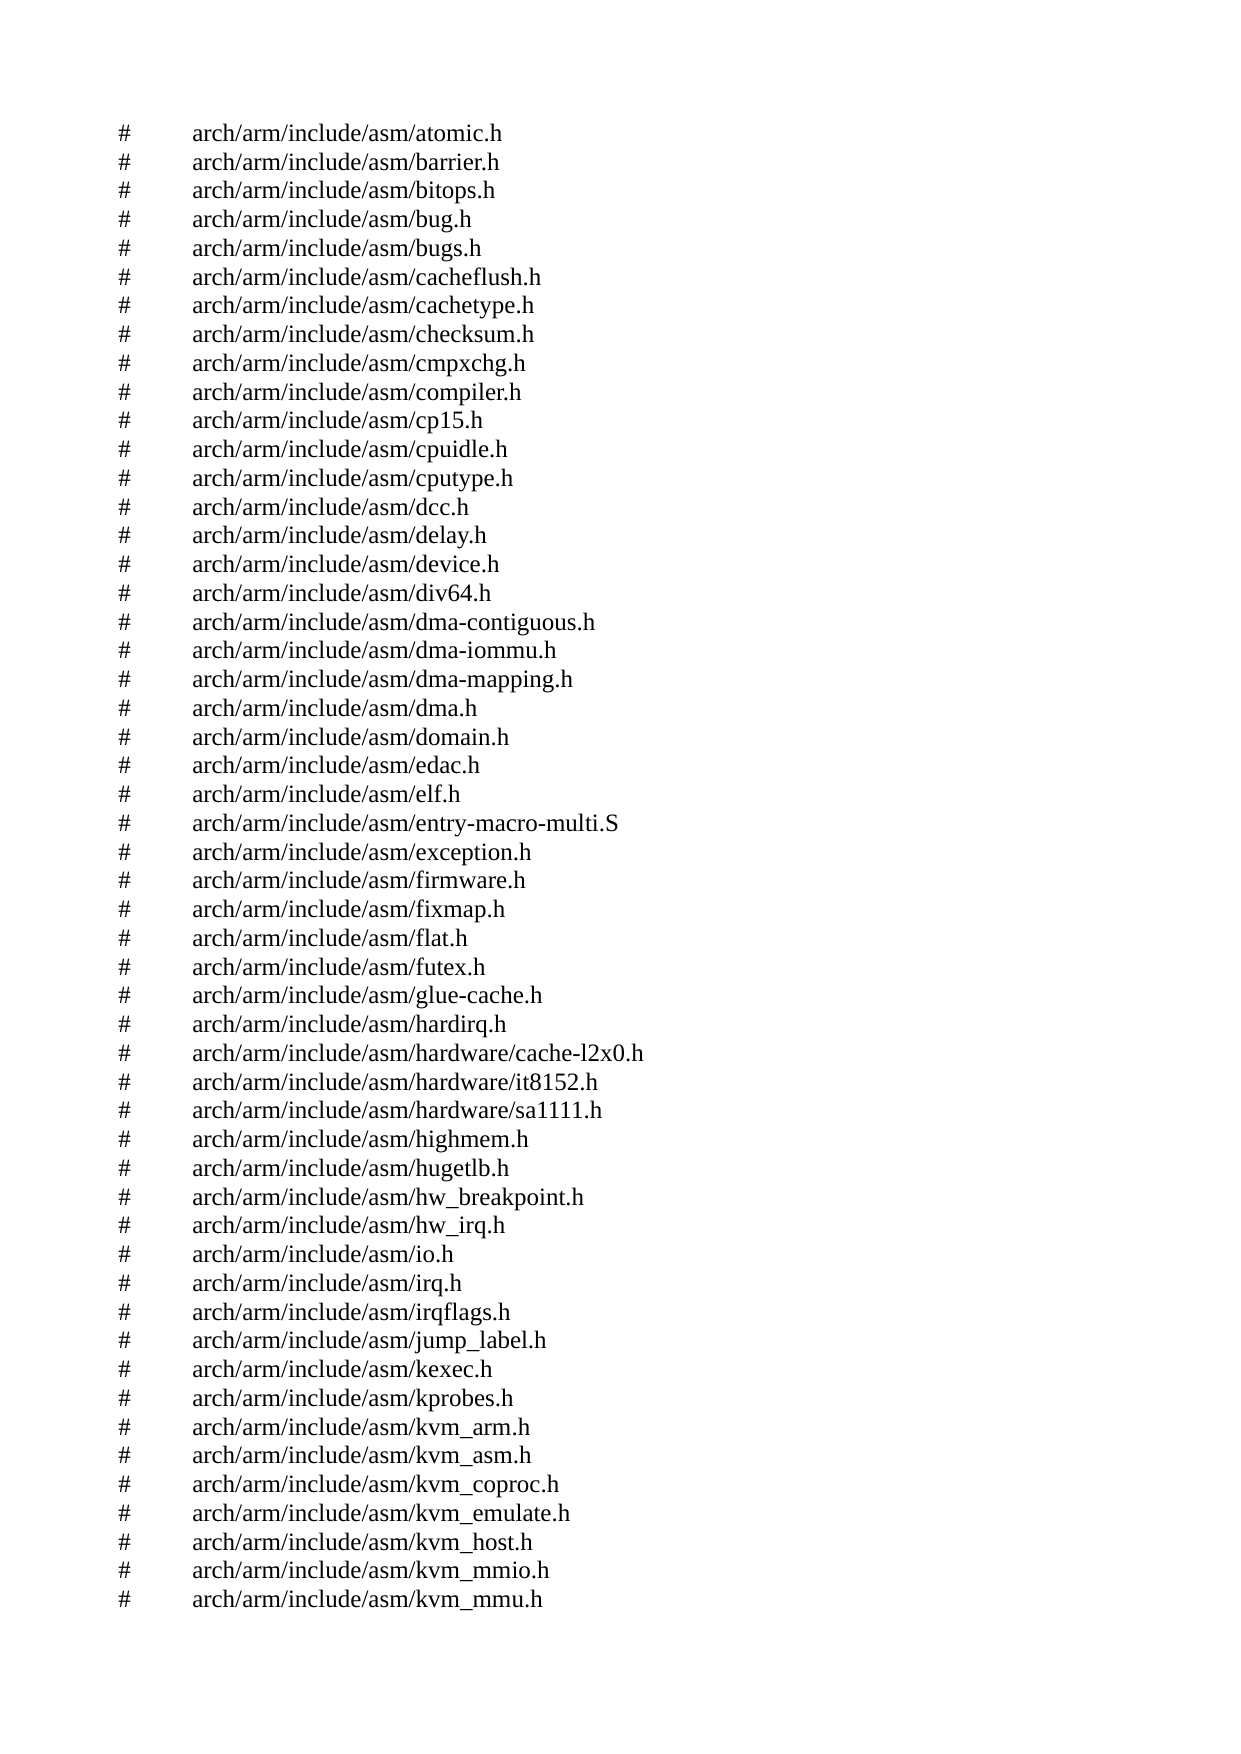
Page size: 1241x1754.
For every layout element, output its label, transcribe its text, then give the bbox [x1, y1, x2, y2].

text # arch/arm/include/asm/flat.h [118, 923, 1122, 952]
text # arch/arm/include/asm/hardirq.h [118, 1009, 1122, 1038]
text # arch/arm/include/asm/domain.h [118, 722, 1122, 751]
text # arch/arm/include/asm/firmware.h [118, 866, 1122, 894]
text # arch/arm/include/asm/kvm_coproc.h [118, 1469, 1122, 1498]
text # arch/arm/include/asm/kexec.h [118, 1354, 1122, 1383]
text # arch/arm/include/asm/highmem.h [118, 1124, 1122, 1153]
text # arch/arm/include/asm/io.h [118, 1239, 1122, 1268]
text # arch/arm/include/asm/dcc.h [118, 492, 1122, 521]
text # arch/arm/include/asm/hw_irq.h [118, 1211, 1122, 1239]
text # arch/arm/include/asm/kvm_mmio.h [118, 1556, 1122, 1584]
text # arch/arm/include/asm/bugs.h [118, 233, 1122, 262]
text # arch/arm/include/asm/kprobes.h [118, 1383, 1122, 1412]
text # arch/arm/include/asm/edac.h [118, 751, 1122, 779]
text # arch/arm/include/asm/dma-mapping.h [118, 664, 1122, 693]
text # arch/arm/include/asm/cachetype.h [118, 291, 1122, 319]
text # arch/arm/include/asm/elf.h [118, 779, 1122, 808]
text # arch/arm/include/asm/exception.h [118, 837, 1122, 866]
text # arch/arm/include/asm/dma-contiguous.h [118, 607, 1122, 636]
text # arch/arm/include/asm/cacheflush.h [118, 262, 1122, 291]
text # arch/arm/include/asm/jump_label.h [118, 1326, 1122, 1354]
text # arch/arm/include/asm/kvm_mmu.h [118, 1584, 1122, 1613]
text # arch/arm/include/asm/irq.h [118, 1268, 1122, 1297]
text # arch/arm/include/asm/cpuidle.h [118, 434, 1122, 463]
text # arch/arm/include/asm/hugetlb.h [118, 1153, 1122, 1182]
text # arch/arm/include/asm/dma.h [118, 693, 1122, 722]
text # arch/arm/include/asm/glue-cache.h [118, 981, 1122, 1009]
text # arch/arm/include/asm/div64.h [118, 578, 1122, 607]
text # arch/arm/include/asm/hw_breakpoint.h [118, 1182, 1122, 1211]
text # arch/arm/include/asm/cmpxchg.h [118, 348, 1122, 377]
text # arch/arm/include/asm/barrier.h [118, 147, 1122, 176]
text # arch/arm/include/asm/kvm_arm.h [118, 1412, 1122, 1441]
text # arch/arm/include/asm/delay.h [118, 521, 1122, 549]
text # arch/arm/include/asm/cputype.h [118, 463, 1122, 492]
text # arch/arm/include/asm/futex.h [118, 952, 1122, 981]
text # arch/arm/include/asm/kvm_emulate.h [118, 1498, 1122, 1527]
text # arch/arm/include/asm/bitops.h [118, 176, 1122, 204]
text # arch/arm/include/asm/kvm_asm.h [118, 1441, 1122, 1469]
text # arch/arm/include/asm/cp15.h [118, 406, 1122, 434]
text # arch/arm/include/asm/dma-iommu.h [118, 636, 1122, 664]
text # arch/arm/include/asm/irqflags.h [118, 1297, 1122, 1326]
text # arch/arm/include/asm/entry-macro-multi.S [118, 808, 1122, 837]
text # arch/arm/include/asm/fixmap.h [118, 894, 1122, 923]
text # arch/arm/include/asm/compiler.h [118, 377, 1122, 406]
text # arch/arm/include/asm/device.h [118, 549, 1122, 578]
text # arch/arm/include/asm/hardware/it8152.h [118, 1067, 1122, 1096]
text # arch/arm/include/asm/checksum.h [118, 319, 1122, 348]
text # arch/arm/include/asm/kvm_host.h [118, 1527, 1122, 1556]
text # arch/arm/include/asm/hardware/sa1111.h [118, 1096, 1122, 1124]
text # arch/arm/include/asm/hardware/cache-l2x0.h [118, 1038, 1122, 1067]
text # arch/arm/include/asm/atomic.h [118, 118, 1122, 147]
text # arch/arm/include/asm/bug.h [118, 204, 1122, 233]
